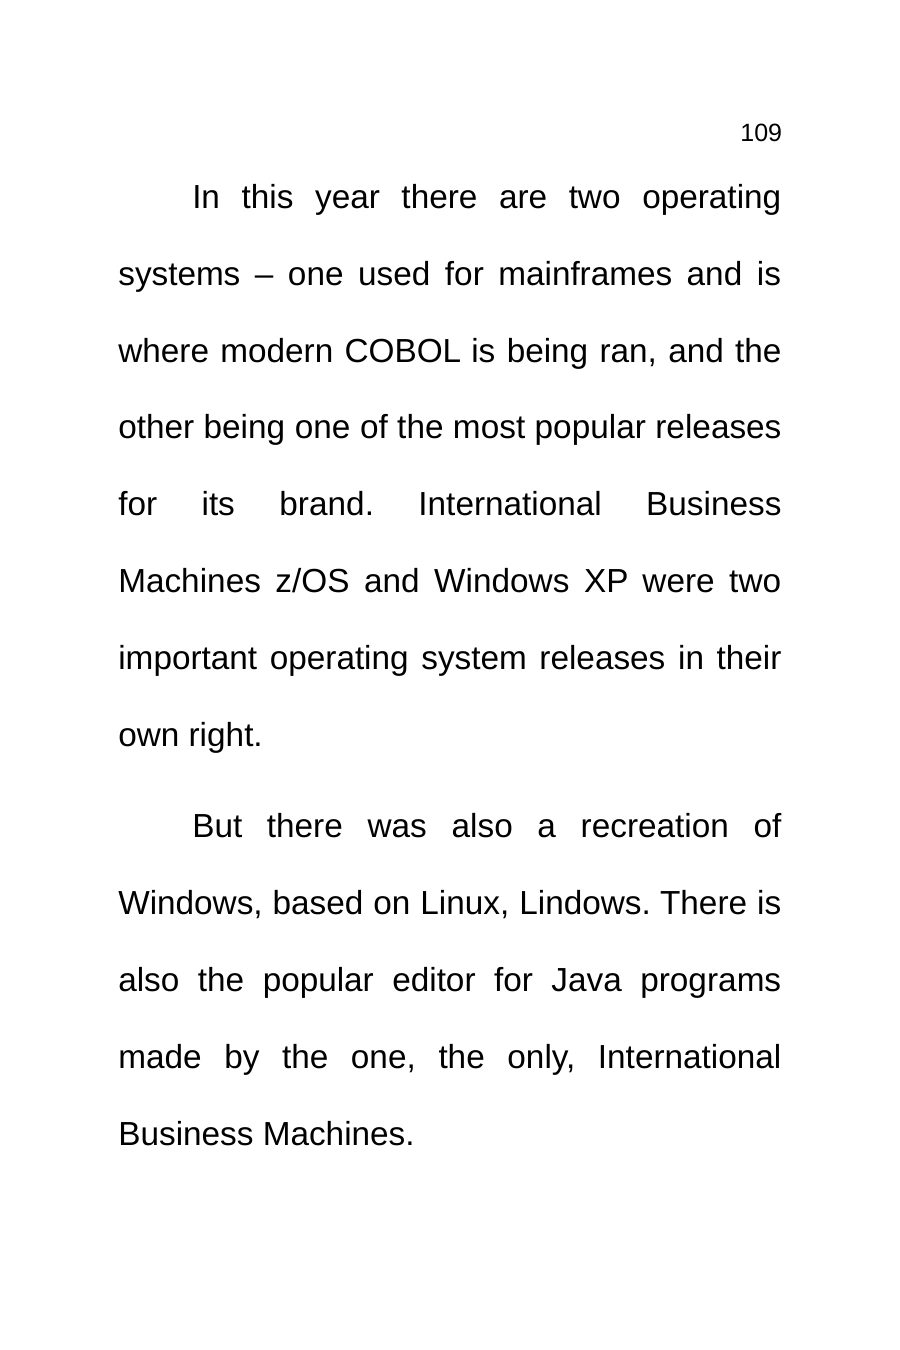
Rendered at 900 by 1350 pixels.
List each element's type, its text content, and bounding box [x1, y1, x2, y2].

text In this year there are two operating systems – one used for mainframes and is where modern COBOL is being ran, and the other being one of the most popular releases for its brand. International Business Machines z/OS and Windows XP were two important operating system releases in their own right. [118, 177, 782, 753]
text But there was also a recreation of Windows, based on Linux, Lindows. There is also the popular editor for Java programs made by the one, the only, International Business Machines. [118, 806, 782, 1152]
